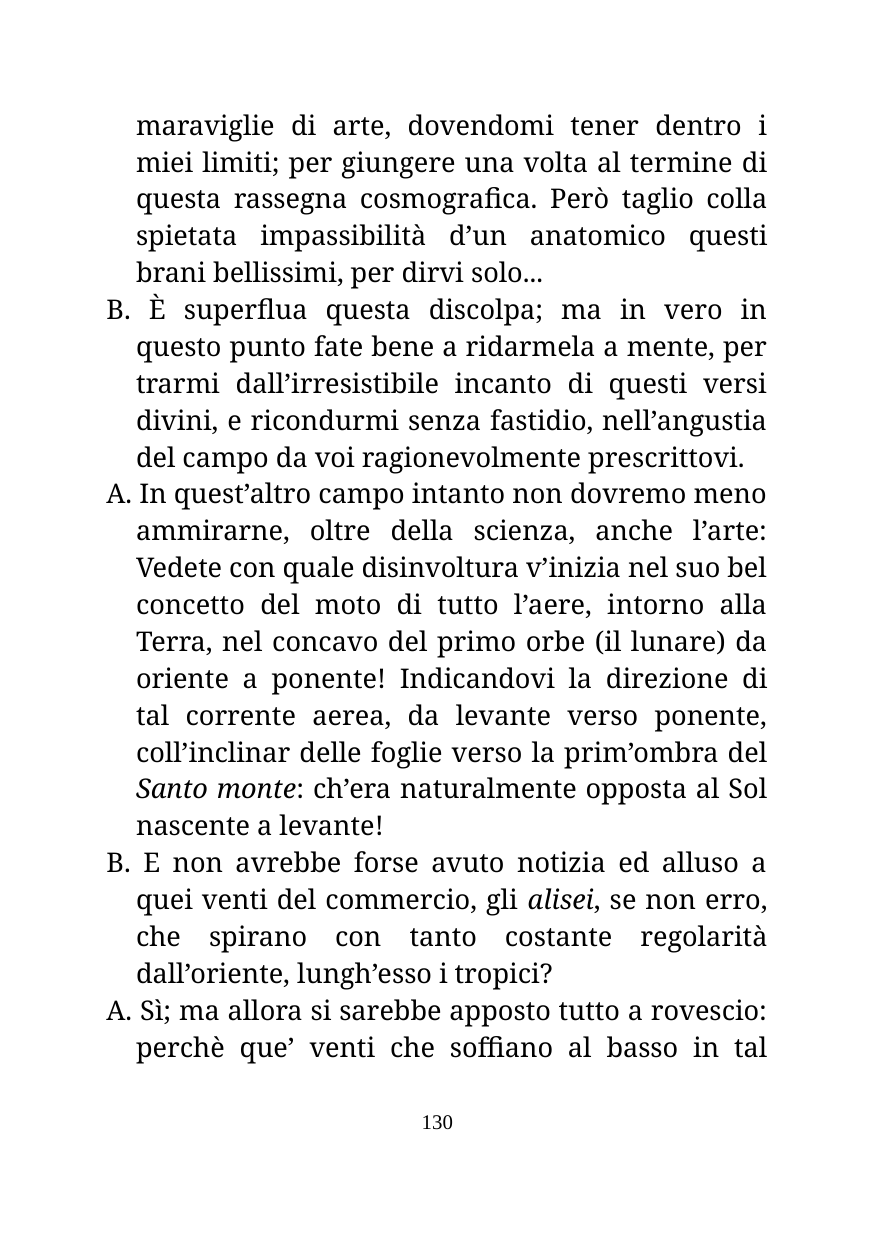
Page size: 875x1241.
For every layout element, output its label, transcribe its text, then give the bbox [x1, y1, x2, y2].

text A. In quest’altro campo intanto non dovremo meno ammirarne, oltre della scienza, anche l’arte: Vedete con quale disinvoltura v’inizia nel suo bel concetto del moto di tutto l’aere, intorno alla Terra, nel concavo del primo orbe (il lunare) da oriente a ponente! Indicandovi la direzione di tal corrente aerea, da levante verso ponente, coll’inclinar delle foglie verso la prim’ombra del Santo monte: ch’era naturalmente opposta al Sol nascente a levante! [106, 475, 768, 844]
text B. E non avrebbe forse avuto notizia ed alluso a quei venti del commercio, gli alisei, se non erro, che spirano con tanto costante regolarità dall’oriente, lungh’esso i tropici? [106, 844, 768, 991]
text B. È superflua questa discolpa; ma in vero in questo punto fate bene a ridarmela a mente, per trarmi dall’irresistibile incanto di questi versi divini, e ricondurmi senza fastidio, nell’angustia del campo da voi ragionevolmente prescrittovi. [106, 291, 768, 475]
text maraviglie di arte, dovendomi tener dentro i miei limiti; per giungere una volta al termine di questa rassegna cosmografica. Però taglio colla spietata impassibilità d’un anatomico questi brani bellissimi, per dirvi solo... [136, 106, 768, 291]
text A. Sì; ma allora si sarebbe apposto tutto a rovescio: perchè que’ venti che soffiano al basso in tal [106, 991, 768, 1065]
